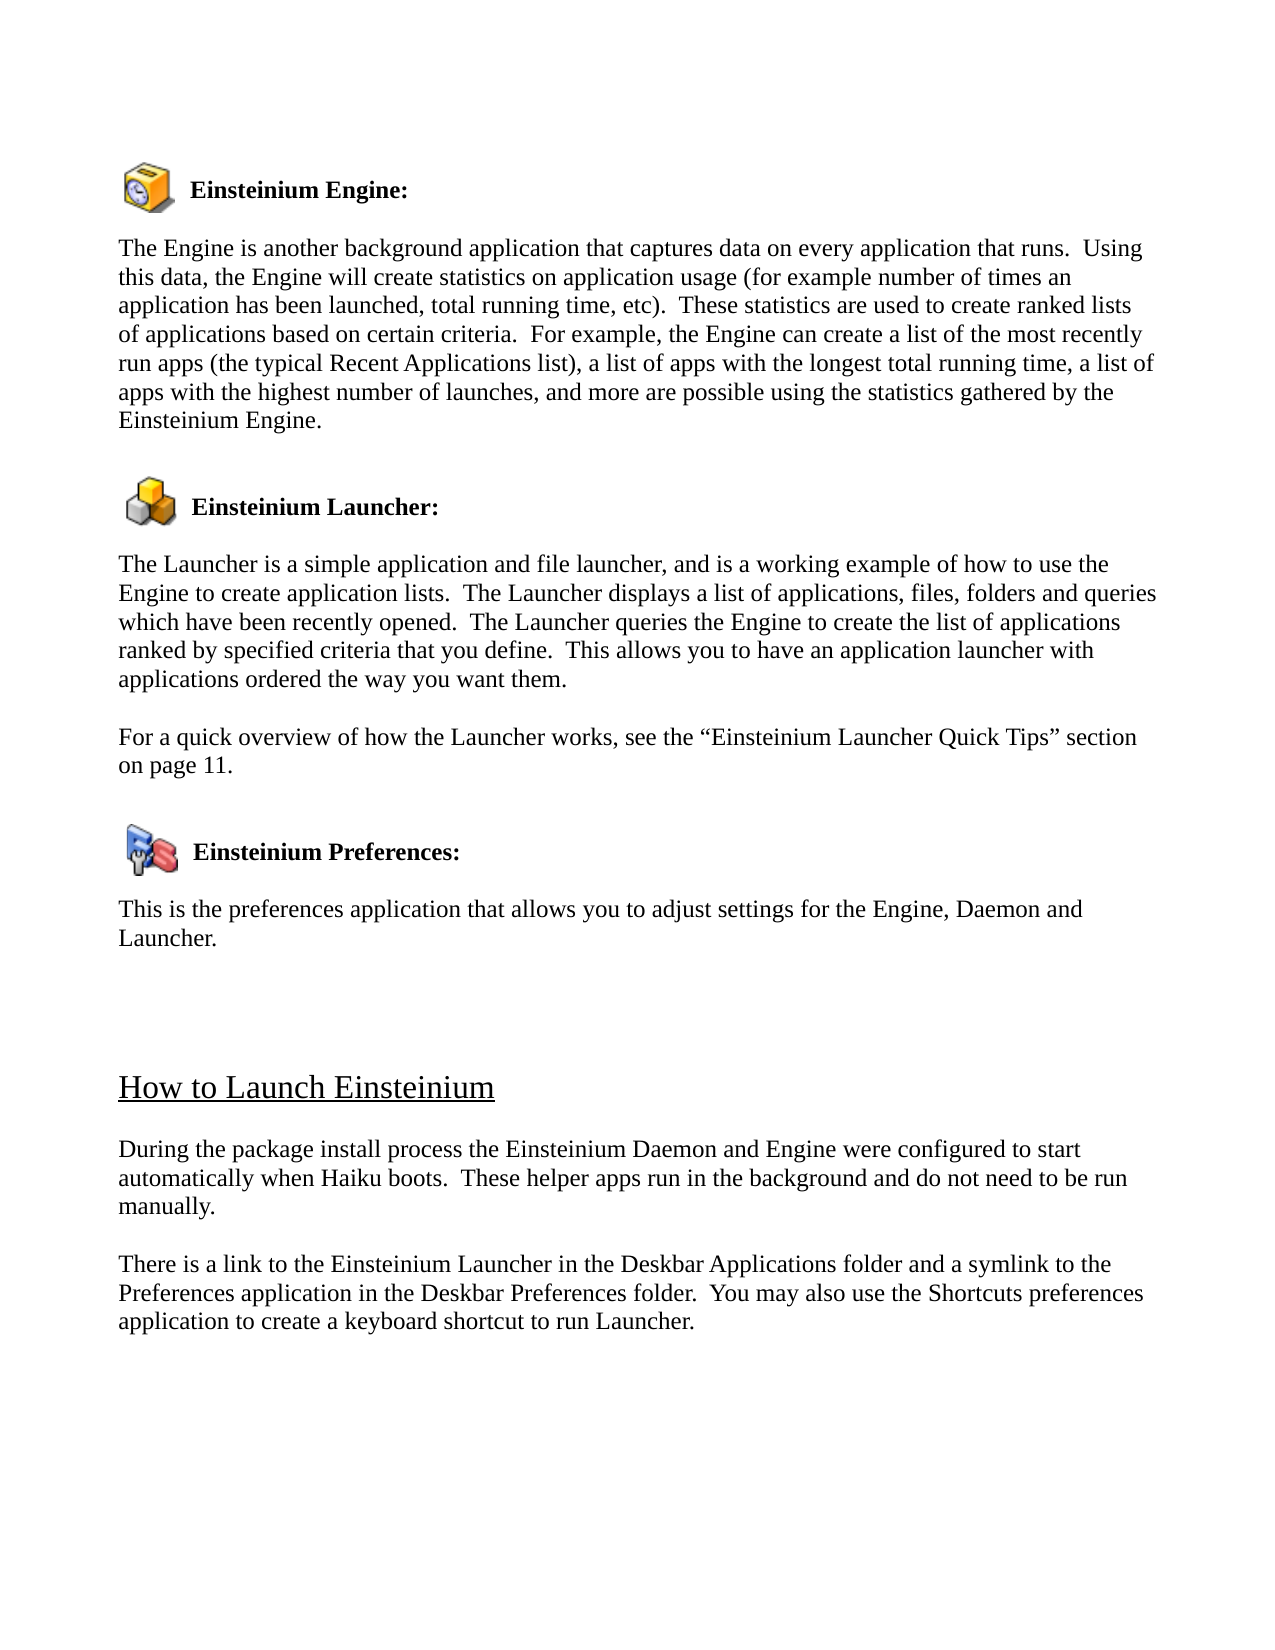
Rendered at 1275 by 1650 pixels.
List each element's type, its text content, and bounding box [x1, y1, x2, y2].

text For a quick overview of how the Launcher works, see the “Einsteinium Launcher Quick Tips” section on page 11. [118, 722, 1157, 779]
text Einsteinium Launcher: [177, 492, 1157, 521]
picture [126, 824, 178, 876]
text This is the preferences application that allows you to adjust settings for the Engine, Daemon and Launcher. [118, 894, 1157, 952]
picture [123, 161, 175, 213]
text The Engine is another background application that captures data on every application that runs. Using this data, the Engine will create statistics on application usage (for example number of times an application has been launched, total running time, etc). These statistics are used to create ranked lists of applications based on certain criteria. For example, the Engine can create a list of the most recently run apps (the typical Recent Applications list), a list of apps with the longest total running time, a list of apps with the highest number of launches, and more are possible using the statistics gathered by the Einsteinium Engine. [118, 233, 1157, 434]
text Einsteinium Engine: [175, 176, 1157, 204]
text How to Launch Einsteinium [118, 1067, 1157, 1105]
picture [125, 475, 177, 527]
text There is a link to the Einsteinium Launcher in the Deskbar Applications folder and a symlink to the Preferences application in the Deskbar Preferences folder. You may also use the Shortcuts preferences application to create a keyboard shortcut to run Launcher. [118, 1249, 1157, 1335]
text The Launcher is a simple application and file launcher, and is a working example of how to use the Engine to create application lists. The Launcher displays a list of applications, files, folders and queries which have been recently opened. The Launcher queries the Engine to create the list of applications ranked by specified criteria that you define. This allows you to have an application launcher with applications ordered the way you want them. [118, 549, 1157, 693]
text Einsteinium Preferences: [178, 837, 1157, 866]
text During the package install process the Einsteinium Daemon and Engine were configured to start automatically when Haiku boots. These helper apps run in the background and do not need to be run manually. [118, 1134, 1157, 1220]
